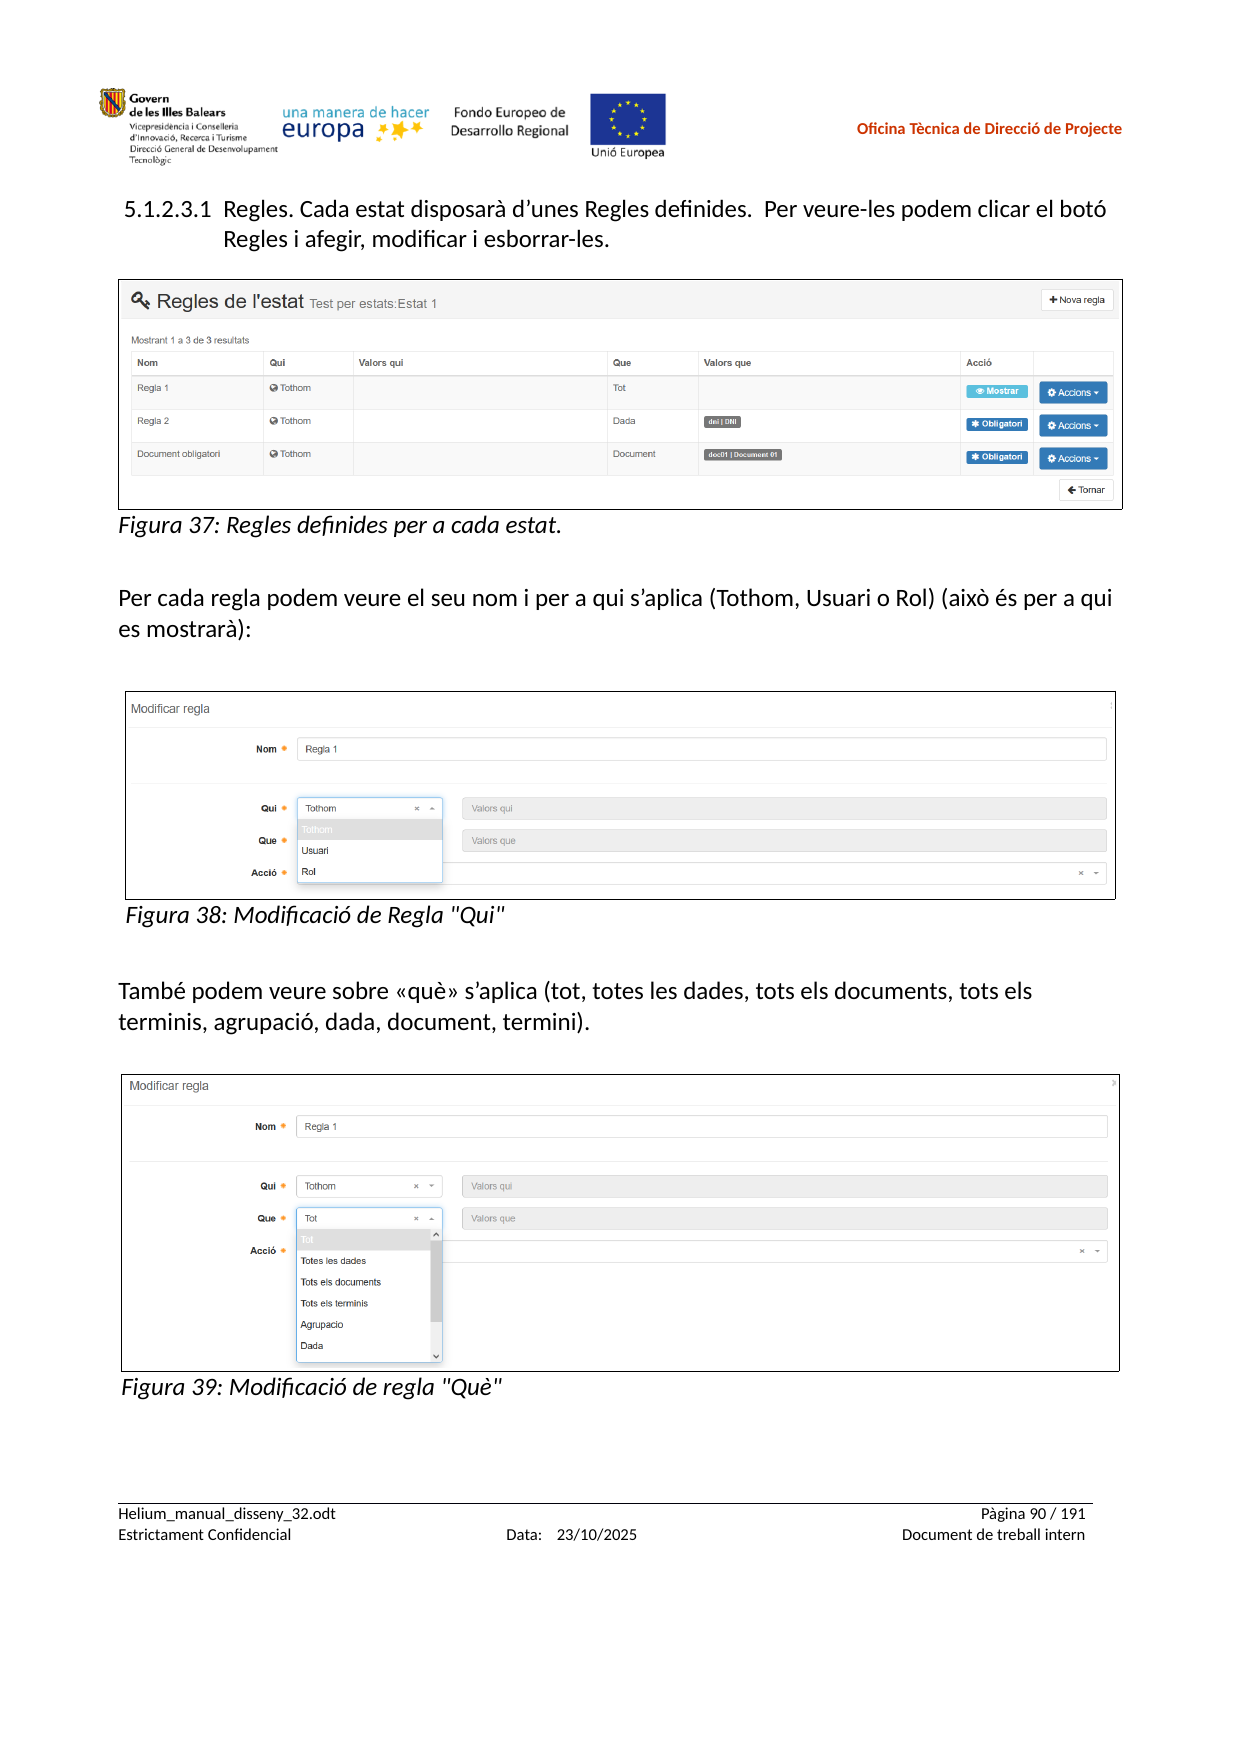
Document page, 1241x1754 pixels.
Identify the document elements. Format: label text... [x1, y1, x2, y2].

text [126, 692, 1115, 899]
picture [99, 87, 668, 166]
picture [128, 693, 1112, 896]
text Figura 38: Modificació de Regla "Qui" [125, 900, 1115, 929]
subtitle Regles. Cada estat disposarà d’unes Regles definides. Per veure-les podem clicar el botó Regles i afegir, modificar i esborrar-les. [118, 193, 1122, 253]
picture [121, 281, 1119, 506]
text Figura 37: Regles definides per a cada estat. [118, 510, 1122, 539]
text [119, 280, 1122, 509]
text També podem veure sobre «què» s’aplica (tot, totes les dades, tots els documents, tots els terminis, agrupació, dada, document, termini). [118, 975, 1122, 1036]
picture [124, 1076, 1117, 1368]
text Figura 39: Modificació de regla "Què" [121, 1372, 1119, 1401]
text [122, 1075, 1119, 1371]
text Per cada regla podem veure el seu nom i per a qui s’aplica (Tothom, Usuari o Rol) (això és per a qui es mostrarà): [118, 582, 1122, 643]
